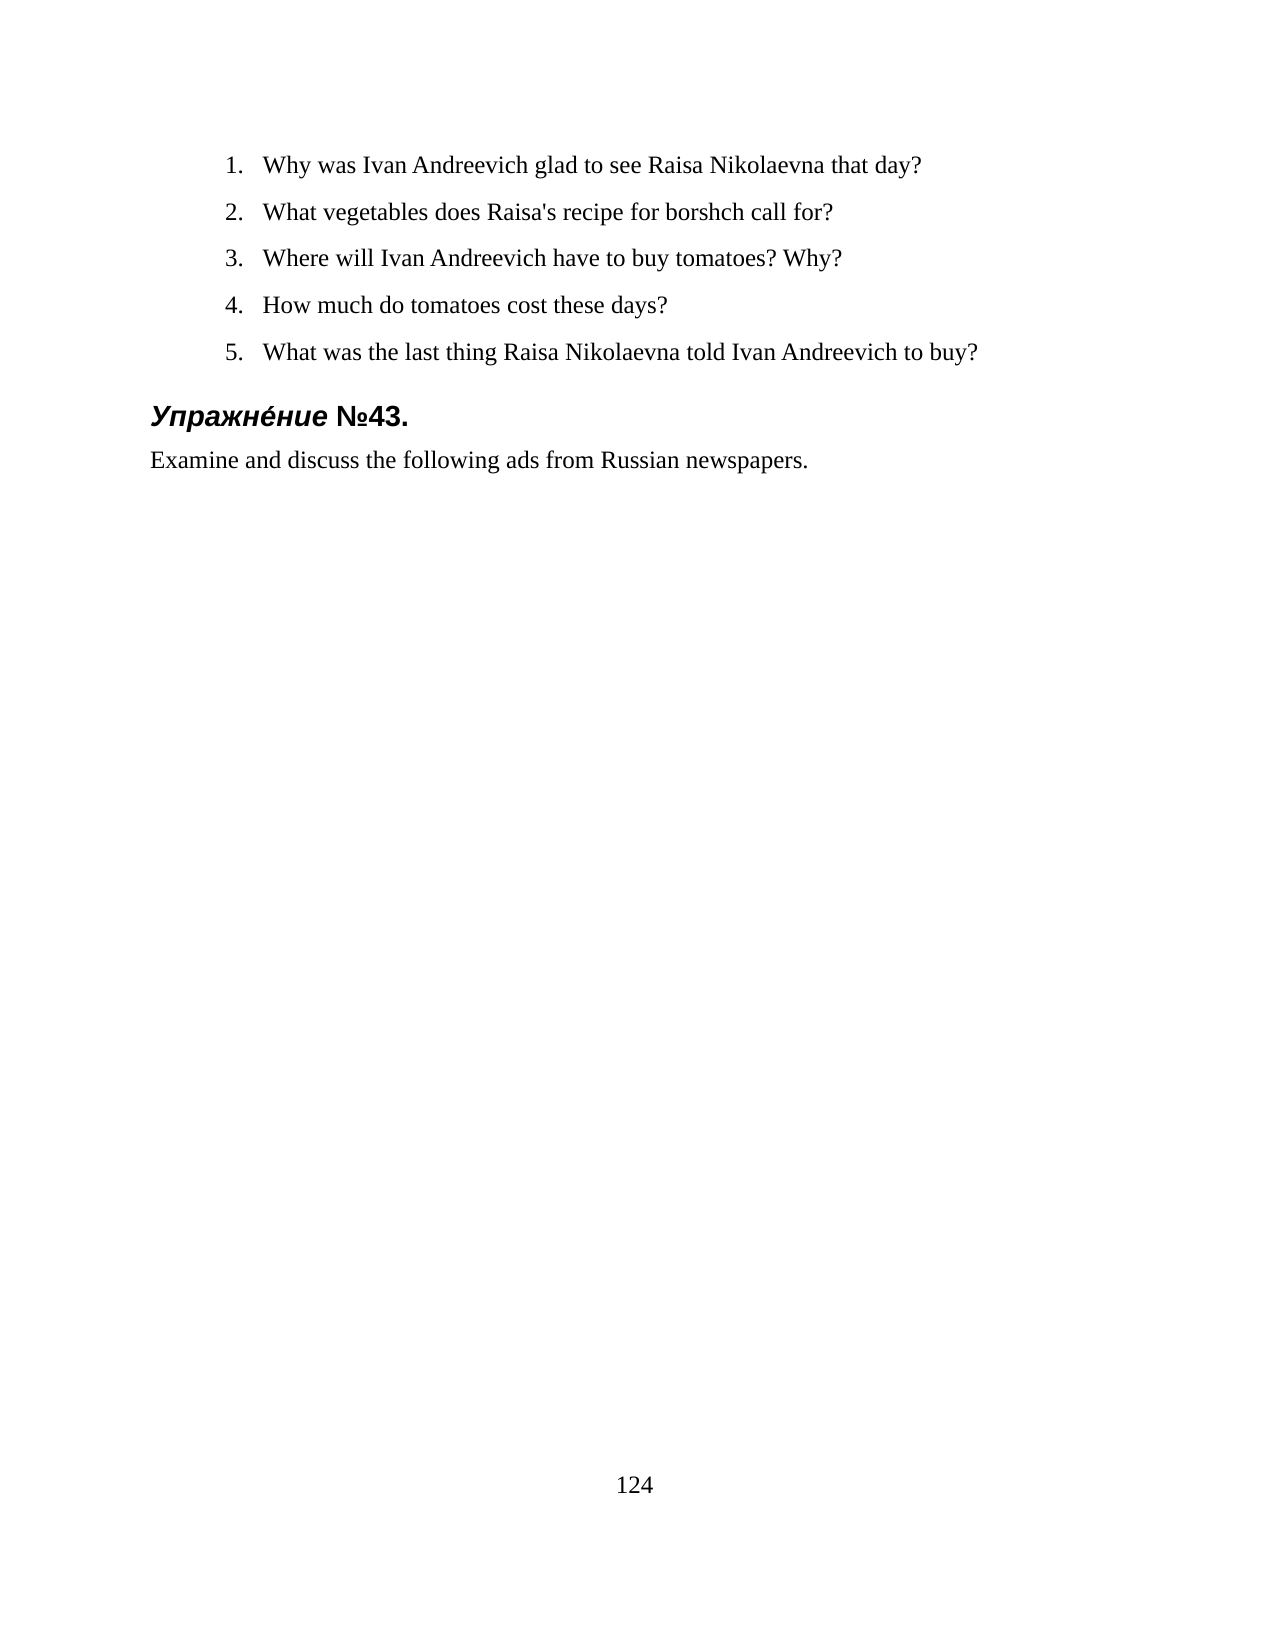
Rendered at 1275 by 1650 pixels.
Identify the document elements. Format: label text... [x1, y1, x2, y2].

text Examine and discuss the following ads from Russian newspapers. [150, 445, 1125, 474]
subtitle Упражне́ние №43. [150, 399, 1125, 433]
list Why was Ivan Andreevich glad to see Raisa Nikolaevna that day? [225, 150, 1125, 179]
list Where will Ivan Andreevich have to buy tomatoes? Why? [225, 243, 1125, 272]
list What vegetables does Raisa's recipe for borshch call for? [225, 197, 1125, 225]
list How much do tomatoes cost these days? [225, 290, 1125, 319]
list What was the last thing Raisa Nikolaevna told Ivan Andreevich to buy? [225, 337, 1125, 365]
